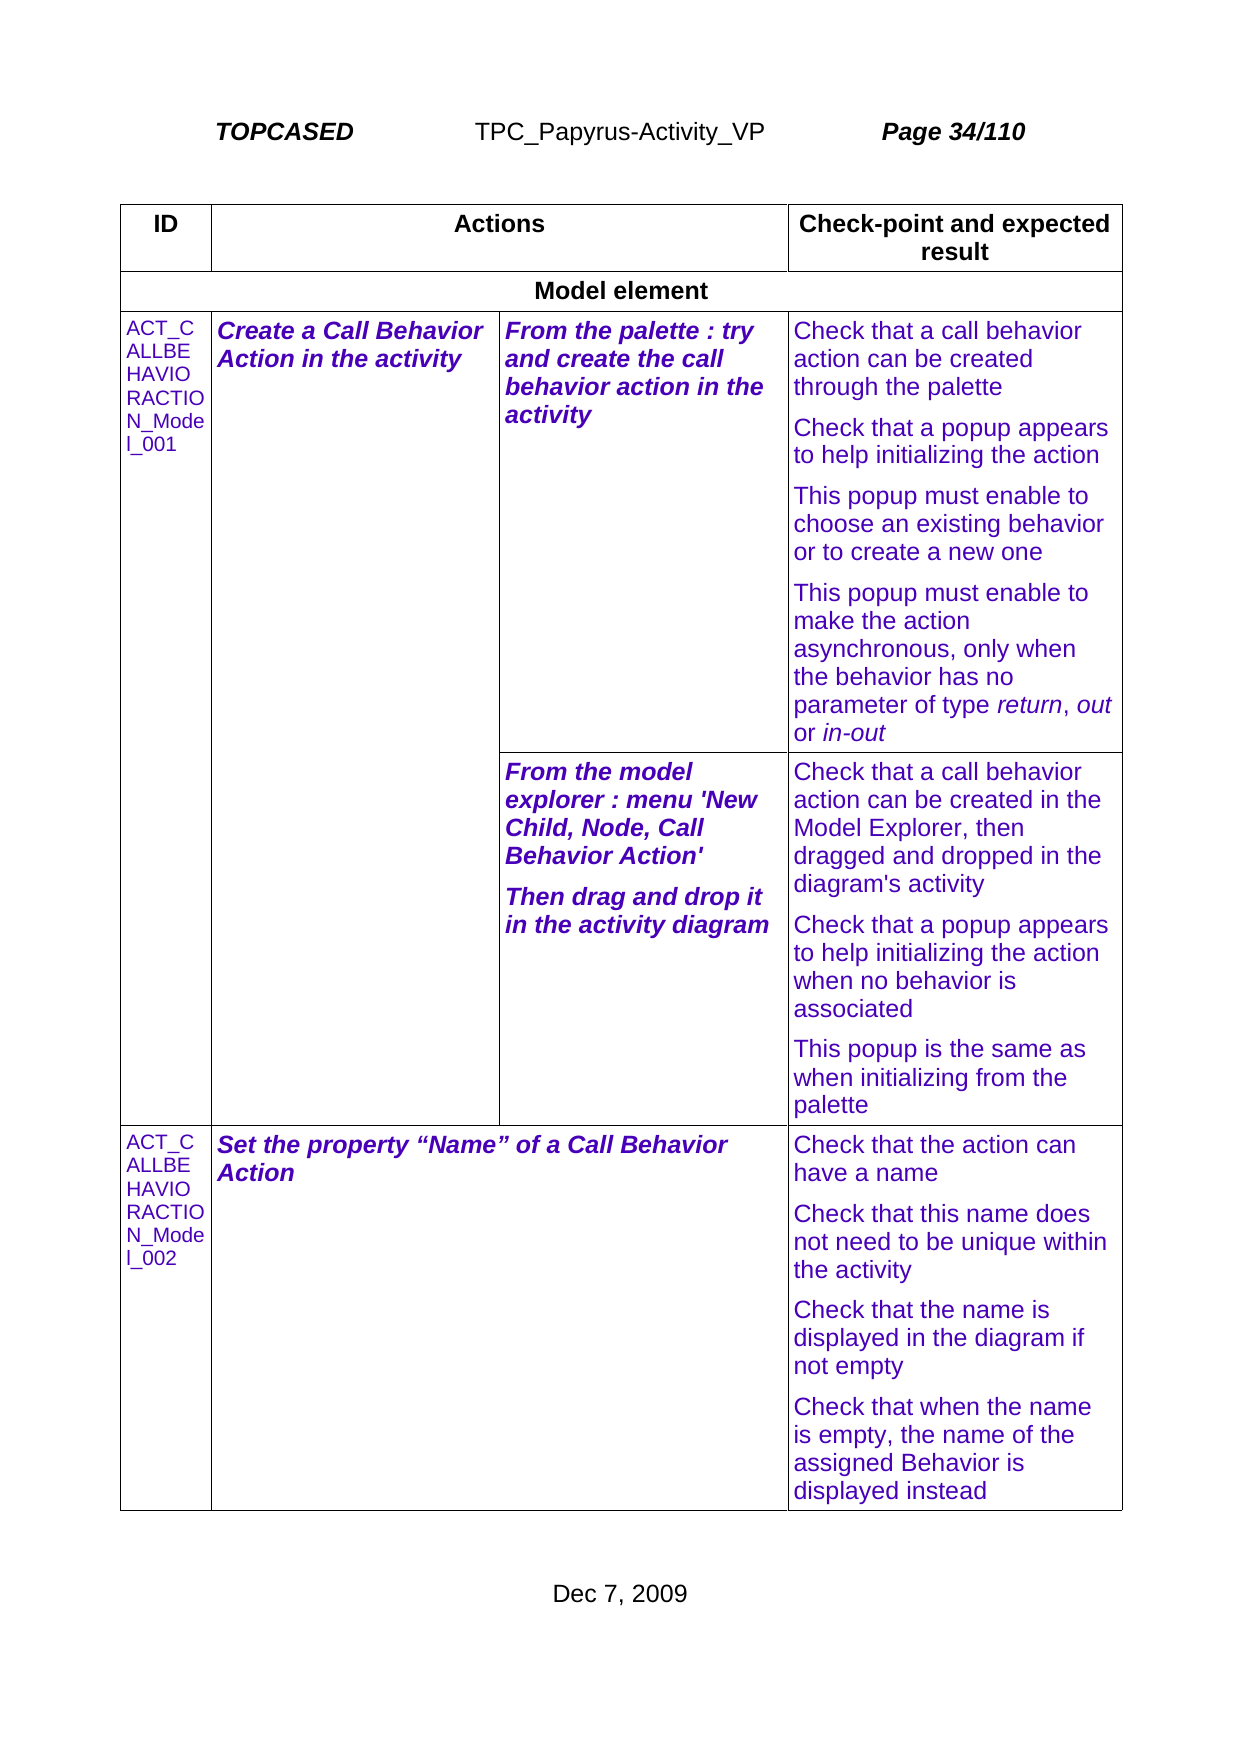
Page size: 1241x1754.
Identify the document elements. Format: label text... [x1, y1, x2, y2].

table_cell Check that the action can have a name Check that this name does not need to be unique within the activity Check that the name is displayed in the diagram if not empty Check that when the name is empty, the name of the assigned Behavior is displayed instead [789, 1126, 1122, 1510]
table_cell Check that a call behavior action can be created through the palette Check that a popup appears to help initializing the action This popup must enable to choose an existing behavior or to create a new one This popup must enable to make the action asynchronous, only when the behavior has no parameter of type return, out or in-out [789, 312, 1122, 752]
table_header Actions [212, 205, 787, 271]
table_cell Create a Call Behavior Action in the activity [212, 312, 499, 1125]
table_cell Check that a call behavior action can be created in the Model Explorer, then dragged and dropped in the diagram's activity Check that a popup appears to help initializing the action when no behavior is associated This popup is the same as when initializing from the palette [789, 753, 1122, 1125]
table_cell From the model explorer : menu 'New Child, Node, Call Behavior Action' Then drag and drop it in the activity diagram [500, 753, 787, 1125]
table_header ID [121, 205, 211, 271]
table_cell Model element [121, 272, 1122, 311]
table_cell ACT_CALLBEHAVIORACTION_Model_001 [121, 312, 211, 1125]
table_cell Set the property “Name” of a Call Behavior Action [212, 1126, 787, 1510]
table_header Check-point and expected result [789, 205, 1122, 271]
table_cell ACT_CALLBEHAVIORACTION_Model_002 [121, 1126, 211, 1510]
table_cell From the palette : try and create the call behavior action in the activity [500, 312, 787, 752]
